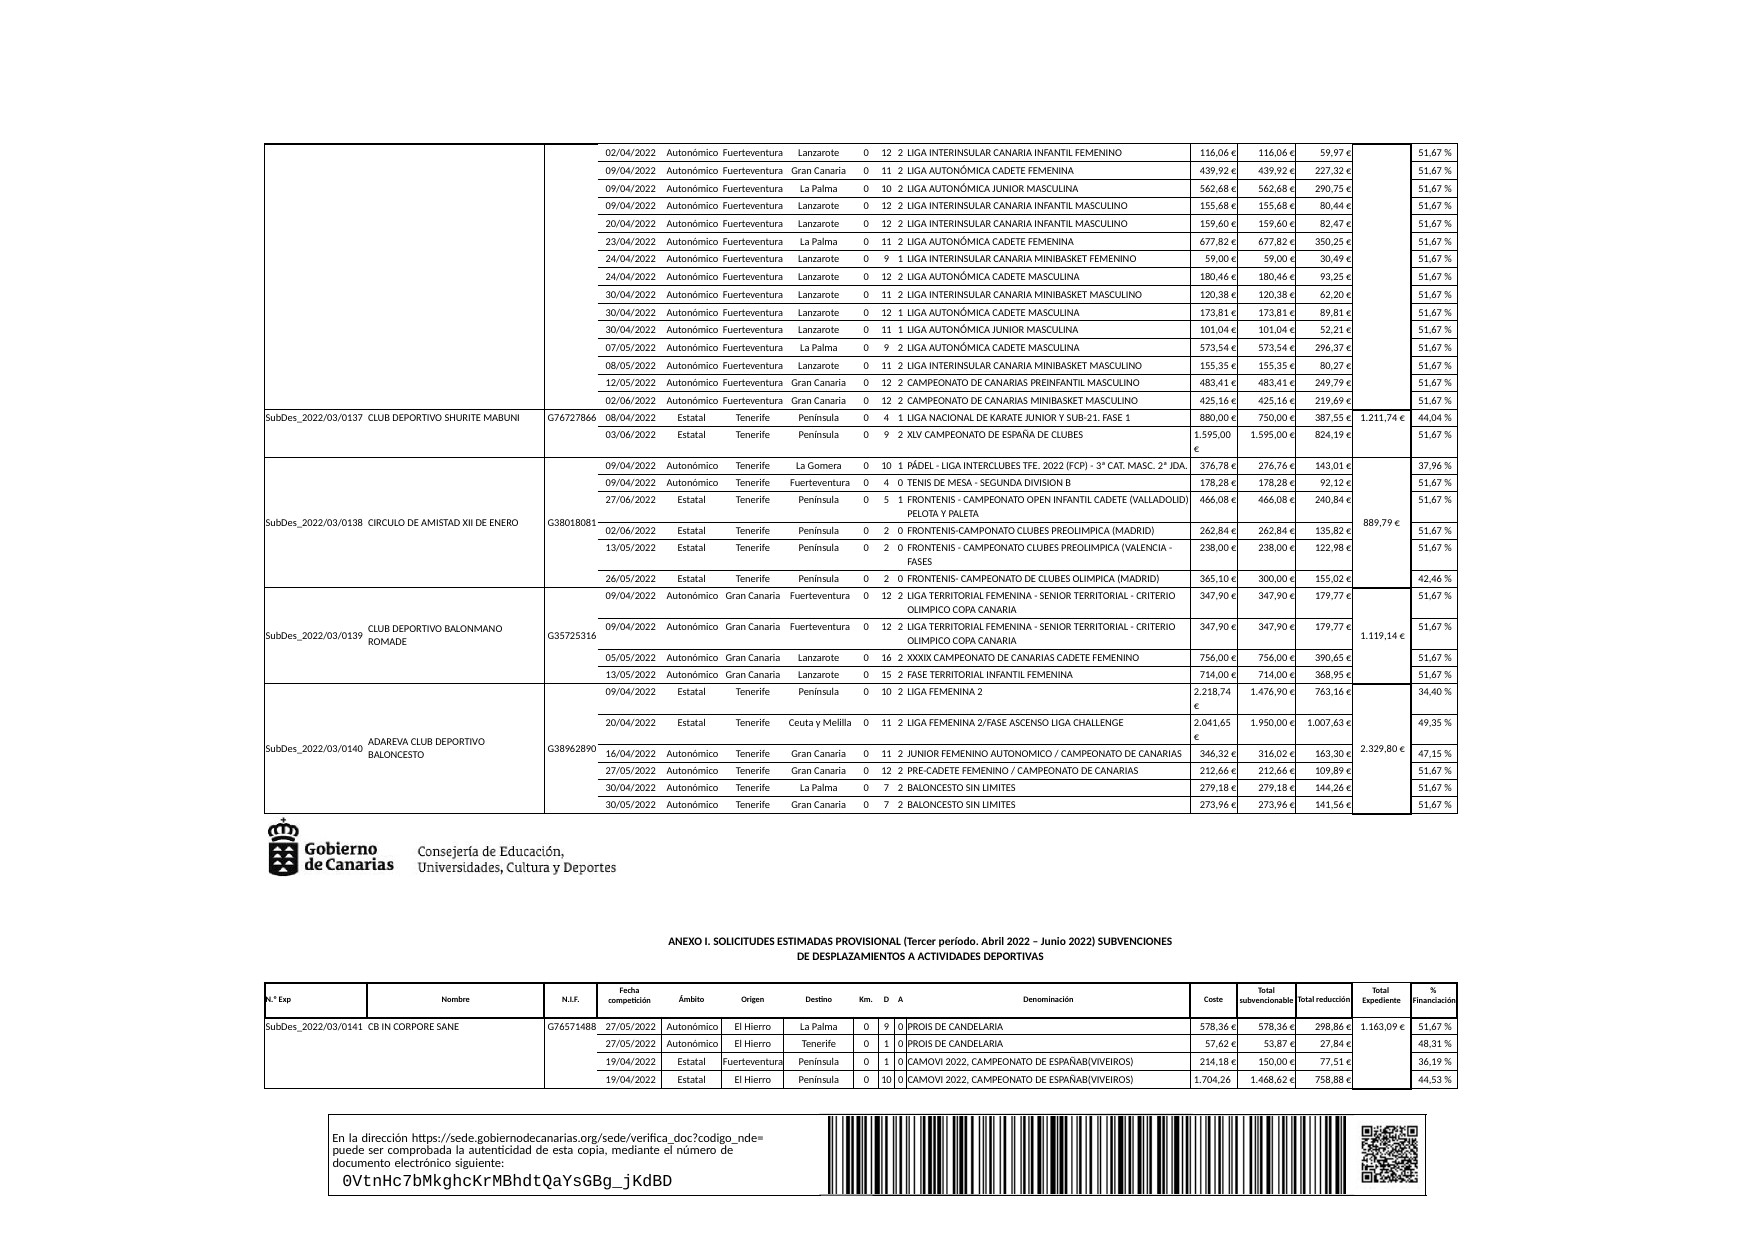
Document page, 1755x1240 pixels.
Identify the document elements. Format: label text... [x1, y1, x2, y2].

table_cell 347,90 € [1191, 588, 1237, 618]
table_cell 51,67 % [1412, 286, 1457, 303]
table_cell 1.476,90 € [1238, 684, 1295, 713]
table_cell 0 [854, 588, 878, 618]
table_cell CLUB DEPORTIVO BALONMANO ROMADE [367, 588, 544, 683]
table_cell 34,40 % [1412, 684, 1457, 713]
table_cell Fuerteventura [721, 321, 784, 338]
table_cell La Palma [784, 1019, 853, 1034]
table_cell Estatal [661, 523, 721, 539]
table_cell 11 [878, 321, 894, 338]
table_cell 1 [894, 251, 906, 267]
table_cell Fuerteventura [721, 233, 784, 249]
table_cell 53,87 € [1238, 1035, 1295, 1052]
table_cell JUNIOR FEMENINO AUTONOMICO / CAMPEONATO DE CANARIAS [906, 745, 1190, 761]
table_cell SubDes_2022/03/0141 [265, 1019, 367, 1088]
table_cell 0 [854, 427, 878, 457]
table_cell 09/04/2022 [598, 619, 661, 648]
table_cell 180,46 € [1238, 268, 1295, 285]
table_cell G76727866 [545, 410, 597, 457]
table_cell 2 [894, 215, 906, 232]
table_cell 05/05/2022 [598, 650, 661, 666]
table_cell TENIS DE MESA - SEGUNDA DIVISION B [906, 475, 1190, 491]
table_cell LIGA INTERINSULAR CANARIA MINIBASKET FEMENINO [906, 251, 1190, 267]
table_cell CAMPEONATO DE CANARIAS PREINFANTIL MASCULINO [906, 375, 1190, 391]
table_cell 9 [878, 251, 894, 267]
table_cell Tenerife [721, 571, 784, 587]
table_cell Gran Canaria [784, 763, 853, 779]
table_cell 1.950,00 € [1238, 715, 1295, 744]
table_cell Península [784, 427, 853, 457]
table_cell 0 [854, 458, 878, 474]
table_cell 02/04/2022 [598, 144, 661, 161]
table_cell 179,77 € [1296, 588, 1352, 618]
table_cell Autonómico [661, 304, 721, 320]
table_cell Península [784, 523, 853, 539]
table_cell 101,04 € [1238, 321, 1295, 338]
table_cell Fuerteventura [784, 475, 853, 491]
table_cell Lanzarote [784, 286, 853, 303]
table_cell Fuerteventura [721, 304, 784, 320]
table_cell 2 [894, 180, 906, 196]
table_cell 163,30 € [1296, 745, 1352, 761]
table_cell Autonómico [661, 162, 721, 179]
table_cell Península [784, 684, 853, 713]
table_cell 4 [878, 475, 894, 491]
table_cell 09/04/2022 [598, 458, 661, 474]
table_cell 2 [894, 763, 906, 779]
table_cell 0 [854, 339, 878, 356]
table_cell 2 [894, 339, 906, 356]
table_cell Península [784, 492, 853, 522]
table_cell [1353, 145, 1410, 409]
table_cell 0 [854, 392, 878, 409]
table_cell 0 [854, 475, 878, 491]
table_cell 298,86 € [1296, 1019, 1352, 1034]
table_cell 155,35 € [1191, 357, 1237, 373]
table_cell 10 [878, 684, 894, 713]
table_cell 27/05/2022 [597, 1019, 661, 1034]
table_cell 0 [854, 619, 878, 648]
table_cell 1 [894, 321, 906, 338]
table_cell 0 [854, 1071, 878, 1088]
table_cell Autonómico [661, 215, 721, 232]
table_cell 11 [878, 745, 894, 761]
table_cell 51,67 % [1412, 198, 1457, 214]
table_header A [894, 984, 906, 1017]
table_cell 144,26 € [1296, 780, 1352, 796]
table_cell SubDes_2022/03/0139 [265, 588, 367, 683]
table_cell Gran Canaria [784, 162, 853, 179]
table_cell 347,90 € [1238, 588, 1295, 618]
table_cell Tenerife [721, 797, 784, 813]
table_cell 2 [894, 588, 906, 618]
table_cell 249,79 € [1296, 375, 1352, 391]
table_cell Tenerife [721, 715, 784, 744]
table_cell 0 [854, 745, 878, 761]
table_header Destino [784, 984, 853, 1017]
table_cell 155,02 € [1296, 571, 1352, 587]
table_cell 390,65 € [1296, 650, 1352, 666]
table_cell 150,00 € [1238, 1053, 1295, 1070]
table_header Nombre [368, 984, 543, 1017]
table_cell Fuerteventura [721, 251, 784, 267]
table_cell Tenerife [721, 540, 784, 570]
table_cell [367, 145, 544, 409]
table_cell 240,84 € [1296, 492, 1352, 522]
table_cell Tenerife [721, 492, 784, 522]
table_cell Lanzarote [784, 321, 853, 338]
table_cell 62,20 € [1296, 286, 1352, 303]
table_cell 16 [878, 650, 894, 666]
table_cell 155,35 € [1238, 357, 1295, 373]
table_cell 57,62 € [1191, 1035, 1237, 1052]
table_cell 44,53 % [1412, 1071, 1457, 1088]
table_cell 2 [894, 268, 906, 285]
table_cell 1 [879, 1053, 894, 1070]
table_cell SubDes_2022/03/0137 [265, 410, 367, 457]
table_cell 756,00 € [1238, 650, 1295, 666]
table_cell Fuerteventura [721, 162, 784, 179]
table_cell Autonómico [661, 198, 721, 214]
table_cell 12 [878, 619, 894, 648]
table_cell 23/04/2022 [598, 233, 661, 249]
table_cell 51,67 % [1412, 619, 1457, 648]
table_header D [878, 984, 894, 1017]
table_cell 12 [878, 375, 894, 391]
table_cell Lanzarote [784, 268, 853, 285]
table_cell 466,08 € [1191, 492, 1237, 522]
table_cell 116,06 € [1238, 144, 1295, 161]
table_cell 677,82 € [1238, 233, 1295, 249]
table_cell 2 [894, 797, 906, 813]
table_cell 9 [878, 339, 894, 356]
table_cell 425,16 € [1238, 392, 1295, 409]
table_cell 483,41 € [1191, 375, 1237, 391]
table_cell 03/06/2022 [598, 427, 661, 457]
table_cell La Palma [784, 339, 853, 356]
table_cell Autonómico [661, 392, 721, 409]
table_cell 2 [894, 286, 906, 303]
table_cell 92,12 € [1296, 475, 1352, 491]
table_cell Autonómico [661, 619, 721, 648]
table_cell El Hierro [722, 1035, 783, 1052]
table_cell 178,28 € [1238, 475, 1295, 491]
table_cell 12 [878, 268, 894, 285]
table_cell Tenerife [721, 745, 784, 761]
table_cell 15 [878, 667, 894, 683]
table_cell 9 [878, 427, 894, 457]
table_cell 51,67 % [1412, 180, 1457, 196]
table_header Total subvencionable [1238, 984, 1295, 1017]
table_cell LIGA INTERINSULAR CANARIA INFANTIL MASCULINO [906, 198, 1190, 214]
table_cell 51,67 % [1412, 523, 1457, 539]
table_cell 0 [854, 1053, 878, 1070]
table_cell 09/04/2022 [598, 475, 661, 491]
table_cell 1.211,74 € [1353, 411, 1410, 457]
table_cell 1.468,62 € [1238, 1071, 1295, 1088]
table_cell 24/04/2022 [598, 268, 661, 285]
table_cell CAMOVI 2022, CAMPEONATO DE ESPAÑAB(VIVEIROS) [907, 1053, 1190, 1070]
table_cell Fuerteventura [722, 1053, 783, 1070]
table_cell 10 [878, 458, 894, 474]
table_cell 120,38 € [1238, 286, 1295, 303]
table_cell Autonómico [661, 321, 721, 338]
table_header Fecha competición [598, 984, 661, 1017]
table_cell 59,00 € [1191, 251, 1237, 267]
table_cell 1.704,26 [1191, 1071, 1237, 1088]
table_cell Autonómico [661, 251, 721, 267]
table_cell Lanzarote [784, 304, 853, 320]
table_cell 0 [854, 375, 878, 391]
table_cell 262,84 € [1238, 523, 1295, 539]
table_cell 0 [854, 286, 878, 303]
table_cell Tenerife [721, 427, 784, 457]
table_cell Estatal [661, 540, 721, 570]
table_cell Autonómico [662, 1035, 721, 1052]
table_cell 116,06 € [1191, 144, 1237, 161]
table_cell 0 [854, 684, 878, 713]
table_cell BALONCESTO SIN LIMITES [906, 797, 1190, 813]
table_cell LIGA AUTONÓMICA CADETE FEMENINA [906, 162, 1190, 179]
table_cell 08/05/2022 [598, 357, 661, 373]
table_cell Gran Canaria [784, 375, 853, 391]
table_cell Lanzarote [784, 357, 853, 373]
table_cell LIGA AUTONÓMICA CADETE MASCULINA [906, 304, 1190, 320]
table_cell Tenerife [721, 684, 784, 713]
table_cell Lanzarote [784, 650, 853, 666]
table_cell 347,90 € [1238, 619, 1295, 648]
table_cell Península [784, 540, 853, 570]
table_cell 09/04/2022 [598, 684, 661, 713]
table_cell Tenerife [721, 458, 784, 474]
table_cell 0 [895, 1035, 906, 1052]
table_cell 1.007,63 € [1296, 715, 1352, 744]
table_cell 347,90 € [1191, 619, 1237, 648]
table_cell Tenerife [721, 523, 784, 539]
table_cell 109,89 € [1296, 763, 1352, 779]
table_header % Financiación [1412, 984, 1456, 1017]
table_header Origen [721, 984, 784, 1017]
table_cell 51,67 % [1412, 268, 1457, 285]
table_cell Estatal [661, 427, 721, 457]
table_cell 48,31 % [1412, 1035, 1457, 1052]
table_cell 51,67 % [1412, 427, 1457, 457]
table_cell 02/06/2022 [598, 523, 661, 539]
table_cell 30/04/2022 [598, 304, 661, 320]
table_cell 350,25 € [1296, 233, 1352, 249]
table_cell 0 [895, 1019, 906, 1034]
table_cell [265, 145, 367, 409]
table_cell 13/05/2022 [598, 540, 661, 570]
table_cell 19/04/2022 [597, 1071, 661, 1088]
table_cell 1 [894, 458, 906, 474]
table_cell 227,32 € [1296, 162, 1352, 179]
table_cell Gran Canaria [721, 650, 784, 666]
table_cell 30/04/2022 [598, 780, 661, 796]
table_cell 51,67 % [1412, 162, 1457, 179]
table_cell 2.329,80 € [1353, 685, 1410, 813]
table_cell Estatal [662, 1071, 721, 1088]
table_cell La Gomera [784, 458, 853, 474]
table_cell CLUB DEPORTIVO SHURITE MABUNI [367, 410, 544, 457]
table_cell 12 [878, 198, 894, 214]
table_cell 101,04 € [1191, 321, 1237, 338]
table_cell 2 [894, 375, 906, 391]
table_cell Autonómico [661, 286, 721, 303]
table_cell 178,28 € [1191, 475, 1237, 491]
table_cell 12 [878, 144, 894, 161]
table_cell 27/05/2022 [597, 1035, 661, 1052]
table_cell 0 [854, 492, 878, 522]
table_cell 4 [878, 410, 894, 426]
table_cell 2 [894, 392, 906, 409]
table_cell Tenerife [721, 410, 784, 426]
table_cell 12 [878, 588, 894, 618]
table_cell Gran Canaria [784, 745, 853, 761]
table_cell Ceuta y Melilla [784, 715, 853, 744]
table_cell Autonómico [661, 763, 721, 779]
table_cell 51,67 % [1412, 233, 1457, 249]
table_cell 573,54 € [1191, 339, 1237, 356]
table_cell 27,84 € [1296, 1035, 1352, 1052]
table_cell Fuerteventura [784, 588, 853, 618]
table_cell 7 [878, 797, 894, 813]
table_cell 180,46 € [1191, 268, 1237, 285]
table_cell Fuerteventura [721, 144, 784, 161]
table_cell 273,96 € [1191, 797, 1237, 813]
table_cell 2 [894, 427, 906, 457]
table_cell FRONTENIS - CAMPEONATO OPEN INFANTIL CADETE (VALLADOLID) PELOTA Y PALETA [906, 492, 1190, 522]
table_cell 0 [854, 215, 878, 232]
table_cell 578,36 € [1238, 1019, 1295, 1034]
table_cell 27/06/2022 [598, 492, 661, 522]
table_cell PROIS DE CANDELARIA [907, 1035, 1190, 1052]
table_cell 9 [879, 1019, 894, 1034]
table_cell 13/05/2022 [598, 667, 661, 683]
table_cell 12 [878, 392, 894, 409]
table_cell 51,67 % [1412, 540, 1457, 570]
table_cell Península [784, 571, 853, 587]
table_cell Gran Canaria [721, 588, 784, 618]
table_cell [545, 145, 597, 409]
table_cell XLV CAMPEONATO DE ESPAÑA DE CLUBES [906, 427, 1190, 457]
table_cell 2 [894, 745, 906, 761]
table_cell 51,67 % [1412, 144, 1457, 161]
table_cell Autonómico [661, 233, 721, 249]
table_cell 212,66 € [1238, 763, 1295, 779]
table_cell LIGA INTERINSULAR CANARIA INFANTIL FEMENINO [906, 144, 1190, 161]
table_cell 0 [894, 540, 906, 570]
table_cell 0 [854, 540, 878, 570]
table_cell 30/05/2022 [598, 797, 661, 813]
table_cell 7 [878, 780, 894, 796]
table_cell BALONCESTO SIN LIMITES [906, 780, 1190, 796]
table_cell Estatal [661, 715, 721, 744]
table_cell El Hierro [722, 1019, 783, 1034]
table_cell 2 [894, 619, 906, 648]
table_header N.º Exp [266, 984, 366, 1017]
table_cell 0 [854, 523, 878, 539]
table_cell 52,21 € [1296, 321, 1352, 338]
table_cell Estatal [661, 684, 721, 713]
table_cell LIGA AUTONÓMICA CADETE MASCULINA [906, 268, 1190, 285]
table_cell 677,82 € [1191, 233, 1237, 249]
table_cell Gran Canaria [784, 392, 853, 409]
table_cell 0 [854, 162, 878, 179]
table_cell Fuerteventura [721, 198, 784, 214]
table_cell 30/04/2022 [598, 286, 661, 303]
table_cell 0 [854, 251, 878, 267]
table_cell 09/04/2022 [598, 162, 661, 179]
table_cell 0 [895, 1071, 906, 1088]
table_cell 262,84 € [1191, 523, 1237, 539]
table_cell 1.163,09 € [1353, 1018, 1410, 1088]
table_cell 11 [878, 286, 894, 303]
table_cell LIGA FEMENINA 2/FASE ASCENSO LIGA CHALLENGE [906, 715, 1190, 744]
table_cell 0 [894, 523, 906, 539]
table_cell 51,67 % [1412, 650, 1457, 666]
table_cell 159,60 € [1238, 215, 1295, 232]
table_cell SubDes_2022/03/0140 [265, 684, 367, 813]
table_cell 0 [854, 650, 878, 666]
table_cell Península [784, 1053, 853, 1070]
table_cell Fuerteventura [721, 180, 784, 196]
table_cell 51,67 % [1412, 780, 1457, 796]
table_cell La Palma [784, 233, 853, 249]
table_cell 141,56 € [1296, 797, 1352, 813]
table_cell LIGA TERRITORIAL FEMENINA - SENIOR TERRITORIAL - CRITERIO OLIMPICO COPA CANARIA [906, 619, 1190, 648]
table_cell 0 [894, 571, 906, 587]
table_cell 2 [878, 523, 894, 539]
table_cell Autonómico [661, 268, 721, 285]
table_cell 44,04 % [1412, 410, 1457, 426]
table_cell 2 [878, 540, 894, 570]
table_cell 51,67 % [1412, 667, 1457, 683]
table_cell 276,76 € [1238, 458, 1295, 474]
table_cell 2 [878, 571, 894, 587]
table_cell 2 [894, 667, 906, 683]
table_cell 51,67 % [1412, 251, 1457, 267]
table_cell Tenerife [721, 763, 784, 779]
table_cell 824,19 € [1296, 427, 1352, 457]
table_cell 10 [878, 180, 894, 196]
table_cell 09/04/2022 [598, 588, 661, 618]
table_cell 77,51 € [1296, 1053, 1352, 1070]
table_header Coste [1191, 984, 1236, 1017]
table_cell 51,67 % [1412, 321, 1457, 338]
table_cell 439,92 € [1191, 162, 1237, 179]
table_cell Tenerife [721, 780, 784, 796]
table_cell 120,38 € [1191, 286, 1237, 303]
table_cell 0 [854, 571, 878, 587]
table_cell 2 [894, 780, 906, 796]
table_cell 49,35 % [1412, 715, 1457, 744]
table_header Km. [854, 984, 878, 1017]
table_cell 439,92 € [1238, 162, 1295, 179]
table_cell 300,00 € [1238, 571, 1295, 587]
table_cell 1 [894, 410, 906, 426]
table_cell Estatal [662, 1053, 721, 1070]
table_cell 08/04/2022 [598, 410, 661, 426]
table_cell 2 [894, 233, 906, 249]
table_cell 09/04/2022 [598, 180, 661, 196]
table_cell 51,67 % [1412, 588, 1457, 618]
table_cell Fuerteventura [721, 392, 784, 409]
table_cell 279,18 € [1191, 780, 1237, 796]
table_cell 0 [854, 198, 878, 214]
table_cell El Hierro [722, 1071, 783, 1088]
table_cell 0 [854, 410, 878, 426]
table_cell 12 [878, 215, 894, 232]
table_cell 11 [878, 233, 894, 249]
table_cell 26/05/2022 [598, 571, 661, 587]
table_cell XXXIX CAMPEONATO DE CANARIAS CADETE FEMENINO [906, 650, 1190, 666]
table_cell Autonómico [661, 780, 721, 796]
table_cell 09/04/2022 [598, 198, 661, 214]
table_cell 2.041,65 € [1191, 715, 1237, 744]
table_cell 20/04/2022 [598, 215, 661, 232]
table_cell 219,69 € [1296, 392, 1352, 409]
table_cell 51,67 % [1412, 304, 1457, 320]
table_cell La Palma [784, 180, 853, 196]
table_cell Tenerife [784, 1035, 853, 1052]
table_cell 135,82 € [1296, 523, 1352, 539]
table_cell 02/06/2022 [598, 392, 661, 409]
table_cell Lanzarote [784, 215, 853, 232]
table_cell 30/04/2022 [598, 321, 661, 338]
table_cell Autonómico [661, 588, 721, 618]
table_cell 51,67 % [1412, 357, 1457, 373]
table_cell 12/05/2022 [598, 375, 661, 391]
table_cell 279,18 € [1238, 780, 1295, 796]
table_header Denominación [906, 984, 1189, 1017]
table_cell 0 [854, 715, 878, 744]
table_cell 296,37 € [1296, 339, 1352, 356]
table_cell Fuerteventura [721, 375, 784, 391]
table_header Ámbito [661, 984, 721, 1017]
table_cell 1.595,00 € [1238, 427, 1295, 457]
table_cell Estatal [661, 492, 721, 522]
table_cell 59,00 € [1238, 251, 1295, 267]
table_cell 273,96 € [1238, 797, 1295, 813]
table_cell 2 [894, 198, 906, 214]
table_cell Autonómico [661, 650, 721, 666]
table_cell 51,67 % [1412, 375, 1457, 391]
table_cell 0 [854, 268, 878, 285]
table_cell 0 [894, 475, 906, 491]
table_cell 173,81 € [1238, 304, 1295, 320]
table_cell 173,81 € [1191, 304, 1237, 320]
table_cell Península [784, 410, 853, 426]
table_cell 1 [879, 1035, 894, 1052]
table_cell 51,67 % [1412, 215, 1457, 232]
table_cell ADAREVA CLUB DEPORTIVO BALONCESTO [367, 684, 544, 813]
table_cell PRE-CADETE FEMENINO / CAMPEONATO DE CANARIAS [906, 763, 1190, 779]
table_cell 2.218,74 € [1191, 684, 1237, 713]
table_cell 51,67 % [1412, 492, 1457, 522]
table_cell PROIS DE CANDELARIA [907, 1019, 1190, 1034]
table_cell La Palma [784, 780, 853, 796]
table_cell FRONTENIS-CAMPONATO CLUBES PREOLIMPICA (MADRID) [906, 523, 1190, 539]
table_cell G38962890 [545, 684, 597, 813]
table_cell 2 [894, 144, 906, 161]
table_cell 316,02 € [1238, 745, 1295, 761]
table_cell CIRCULO DE AMISTAD XII DE ENERO [367, 458, 544, 587]
table_cell Lanzarote [784, 144, 853, 161]
table_cell 5 [878, 492, 894, 522]
table_cell 30,49 € [1296, 251, 1352, 267]
table_cell Gran Canaria [721, 619, 784, 648]
table_cell 290,75 € [1296, 180, 1352, 196]
table_cell Autonómico [661, 144, 721, 161]
table_cell 212,66 € [1191, 763, 1237, 779]
text ANEXO I. SOLICITUDES ESTIMADAS PROVISIONAL (Tercer período. Abril 2022 – Junio 2022) SUBVENCIONES DE DESPLAZAMIENTOS A ACTIVIDADES DEPORTIVAS [665, 934, 1176, 963]
table_cell LIGA FEMENINA 2 [906, 684, 1190, 713]
table_cell 0 [854, 797, 878, 813]
table_cell 51,67 % [1412, 1019, 1457, 1034]
table_cell 37,96 % [1412, 458, 1457, 474]
table_cell 214,18 € [1191, 1053, 1237, 1070]
table_cell G35725316 [545, 588, 597, 683]
table_header Total reducción [1297, 984, 1351, 1017]
table_cell Lanzarote [784, 667, 853, 683]
table_cell 238,00 € [1238, 540, 1295, 570]
table_cell 0 [854, 763, 878, 779]
table_cell 1.595,00 € [1191, 427, 1237, 457]
table_cell 24/04/2022 [598, 251, 661, 267]
table_cell 07/05/2022 [598, 339, 661, 356]
table_cell 0 [854, 233, 878, 249]
table_cell Fuerteventura [721, 339, 784, 356]
table_cell G76571488 [545, 1019, 597, 1088]
table_cell SubDes_2022/03/0138 [265, 458, 367, 587]
table_cell 1 [894, 304, 906, 320]
table_cell 880,00 € [1191, 410, 1237, 426]
table_cell 27/05/2022 [598, 763, 661, 779]
table_cell Autonómico [662, 1019, 721, 1034]
table_cell 12 [878, 304, 894, 320]
table_cell 562,68 € [1191, 180, 1237, 196]
table_cell Autonómico [661, 745, 721, 761]
table_header Total Expediente [1353, 983, 1410, 1017]
table_cell Estatal [661, 410, 721, 426]
table_cell 11 [878, 357, 894, 373]
table_cell 47,15 % [1412, 745, 1457, 761]
table_cell 750,00 € [1238, 410, 1295, 426]
table_cell LIGA TERRITORIAL FEMENINA - SENIOR TERRITORIAL - CRITERIO OLIMPICO COPA CANARIA [906, 588, 1190, 618]
table_cell 2 [894, 357, 906, 373]
table_cell 93,25 € [1296, 268, 1352, 285]
table_cell CAMPEONATO DE CANARIAS MINIBASKET MASCULINO [906, 392, 1190, 409]
table_cell Estatal [661, 571, 721, 587]
table_cell CB IN CORPORE SANE [367, 1019, 544, 1088]
table_cell 143,01 € [1296, 458, 1352, 474]
table_cell 0 [854, 1035, 878, 1052]
table_cell CAMOVI 2022, CAMPEONATO DE ESPAÑAB(VIVEIROS) [907, 1071, 1190, 1088]
table_cell 238,00 € [1191, 540, 1237, 570]
table_cell PÁDEL - LIGA INTERCLUBES TFE. 2022 (FCP) - 3ª CAT. MASC. 2ª JDA. [906, 458, 1190, 474]
table_cell 59,97 € [1296, 144, 1352, 161]
table_cell 1.119,14 € [1353, 589, 1410, 683]
table_cell 0 [854, 357, 878, 373]
table_cell LIGA AUTONÓMICA JUNIOR MASCULINA [906, 180, 1190, 196]
table_cell G38018081 [545, 458, 597, 587]
table_cell Lanzarote [784, 251, 853, 267]
table_cell 51,67 % [1412, 763, 1457, 779]
table_cell 2 [894, 684, 906, 713]
table_cell 42,46 % [1412, 571, 1457, 587]
table_cell Península [784, 1071, 853, 1088]
table_cell 368,95 € [1296, 667, 1352, 683]
table_cell FRONTENIS- CAMPEONATO DE CLUBES OLIMPICA (MADRID) [906, 571, 1190, 587]
table_cell LIGA INTERINSULAR CANARIA MINIBASKET MASCULINO [906, 357, 1190, 373]
table_cell 51,67 % [1412, 475, 1457, 491]
table_cell 573,54 € [1238, 339, 1295, 356]
table_cell 80,27 € [1296, 357, 1352, 373]
table_cell 10 [879, 1071, 894, 1088]
table_cell 376,78 € [1191, 458, 1237, 474]
table_cell Fuerteventura [784, 619, 853, 648]
table_cell LIGA INTERINSULAR CANARIA MINIBASKET MASCULINO [906, 286, 1190, 303]
table_cell 346,32 € [1191, 745, 1237, 761]
table_cell 425,16 € [1191, 392, 1237, 409]
table_cell LIGA INTERINSULAR CANARIA INFANTIL MASCULINO [906, 215, 1190, 232]
table_cell 0 [854, 780, 878, 796]
table_cell 36,19 % [1412, 1053, 1457, 1070]
table_cell 82,47 € [1296, 215, 1352, 232]
table_cell Gran Canaria [721, 667, 784, 683]
table_cell Fuerteventura [721, 215, 784, 232]
table_cell Autonómico [661, 357, 721, 373]
table_cell 763,16 € [1296, 684, 1352, 713]
table_cell Fuerteventura [721, 268, 784, 285]
table_cell 51,67 % [1412, 797, 1457, 813]
table_cell Autonómico [661, 375, 721, 391]
table_cell LIGA AUTONÓMICA JUNIOR MASCULINA [906, 321, 1190, 338]
table_cell Lanzarote [784, 198, 853, 214]
table_cell 889,79 € [1353, 458, 1410, 587]
table_cell 11 [878, 162, 894, 179]
table_cell 0 [854, 667, 878, 683]
table_cell Autonómico [661, 475, 721, 491]
table_cell 20/04/2022 [598, 715, 661, 744]
table_cell Gran Canaria [784, 797, 853, 813]
table_cell 365,10 € [1191, 571, 1237, 587]
table_cell Autonómico [661, 458, 721, 474]
table_cell 155,68 € [1238, 198, 1295, 214]
table_cell 159,60 € [1191, 215, 1237, 232]
table_cell 562,68 € [1238, 180, 1295, 196]
table_cell 122,98 € [1296, 540, 1352, 570]
table_cell 714,00 € [1238, 667, 1295, 683]
table_cell 155,68 € [1191, 198, 1237, 214]
table_cell FRONTENIS - CAMPEONATO CLUBES PREOLIMPICA (VALENCIA - FASES [906, 540, 1190, 570]
table_cell Autonómico [661, 797, 721, 813]
table_cell 0 [854, 304, 878, 320]
table_cell 12 [878, 763, 894, 779]
table_cell 2 [894, 162, 906, 179]
table_cell Autonómico [661, 667, 721, 683]
table_cell Fuerteventura [721, 286, 784, 303]
table_cell 11 [878, 715, 894, 744]
table_cell Autonómico [661, 339, 721, 356]
table_cell 0 [854, 144, 878, 161]
table_cell 1 [894, 492, 906, 522]
table_cell 0 [854, 180, 878, 196]
table_cell 19/04/2022 [597, 1053, 661, 1070]
table_cell 89,81 € [1296, 304, 1352, 320]
table_header N.I.F. [545, 984, 596, 1017]
table_cell 16/04/2022 [598, 745, 661, 761]
table_cell 2 [894, 715, 906, 744]
table_cell 578,36 € [1191, 1019, 1237, 1034]
table_cell Autonómico [661, 180, 721, 196]
table_cell 0 [854, 1019, 878, 1034]
table_cell 387,55 € [1296, 410, 1352, 426]
table_cell 80,44 € [1296, 198, 1352, 214]
table_cell Fuerteventura [721, 357, 784, 373]
table_cell 756,00 € [1191, 650, 1237, 666]
table_cell 0 [854, 321, 878, 338]
table_cell Tenerife [721, 475, 784, 491]
table_cell LIGA AUTONÓMICA CADETE MASCULINA [906, 339, 1190, 356]
table_cell 51,67 % [1412, 339, 1457, 356]
table_cell 466,08 € [1238, 492, 1295, 522]
table_cell 179,77 € [1296, 619, 1352, 648]
table_cell LIGA NACIONAL DE KARATE JUNIOR Y SUB-21. FASE 1 [906, 410, 1190, 426]
table_cell 51,67 % [1412, 392, 1457, 409]
table_cell 2 [894, 650, 906, 666]
table_cell LIGA AUTONÓMICA CADETE FEMENINA [906, 233, 1190, 249]
table_cell 758,88 € [1296, 1071, 1352, 1088]
table_cell FASE TERRITORIAL INFANTIL FEMENINA [906, 667, 1190, 683]
table_cell 483,41 € [1238, 375, 1295, 391]
table_cell 714,00 € [1191, 667, 1237, 683]
table_cell 0 [895, 1053, 906, 1070]
